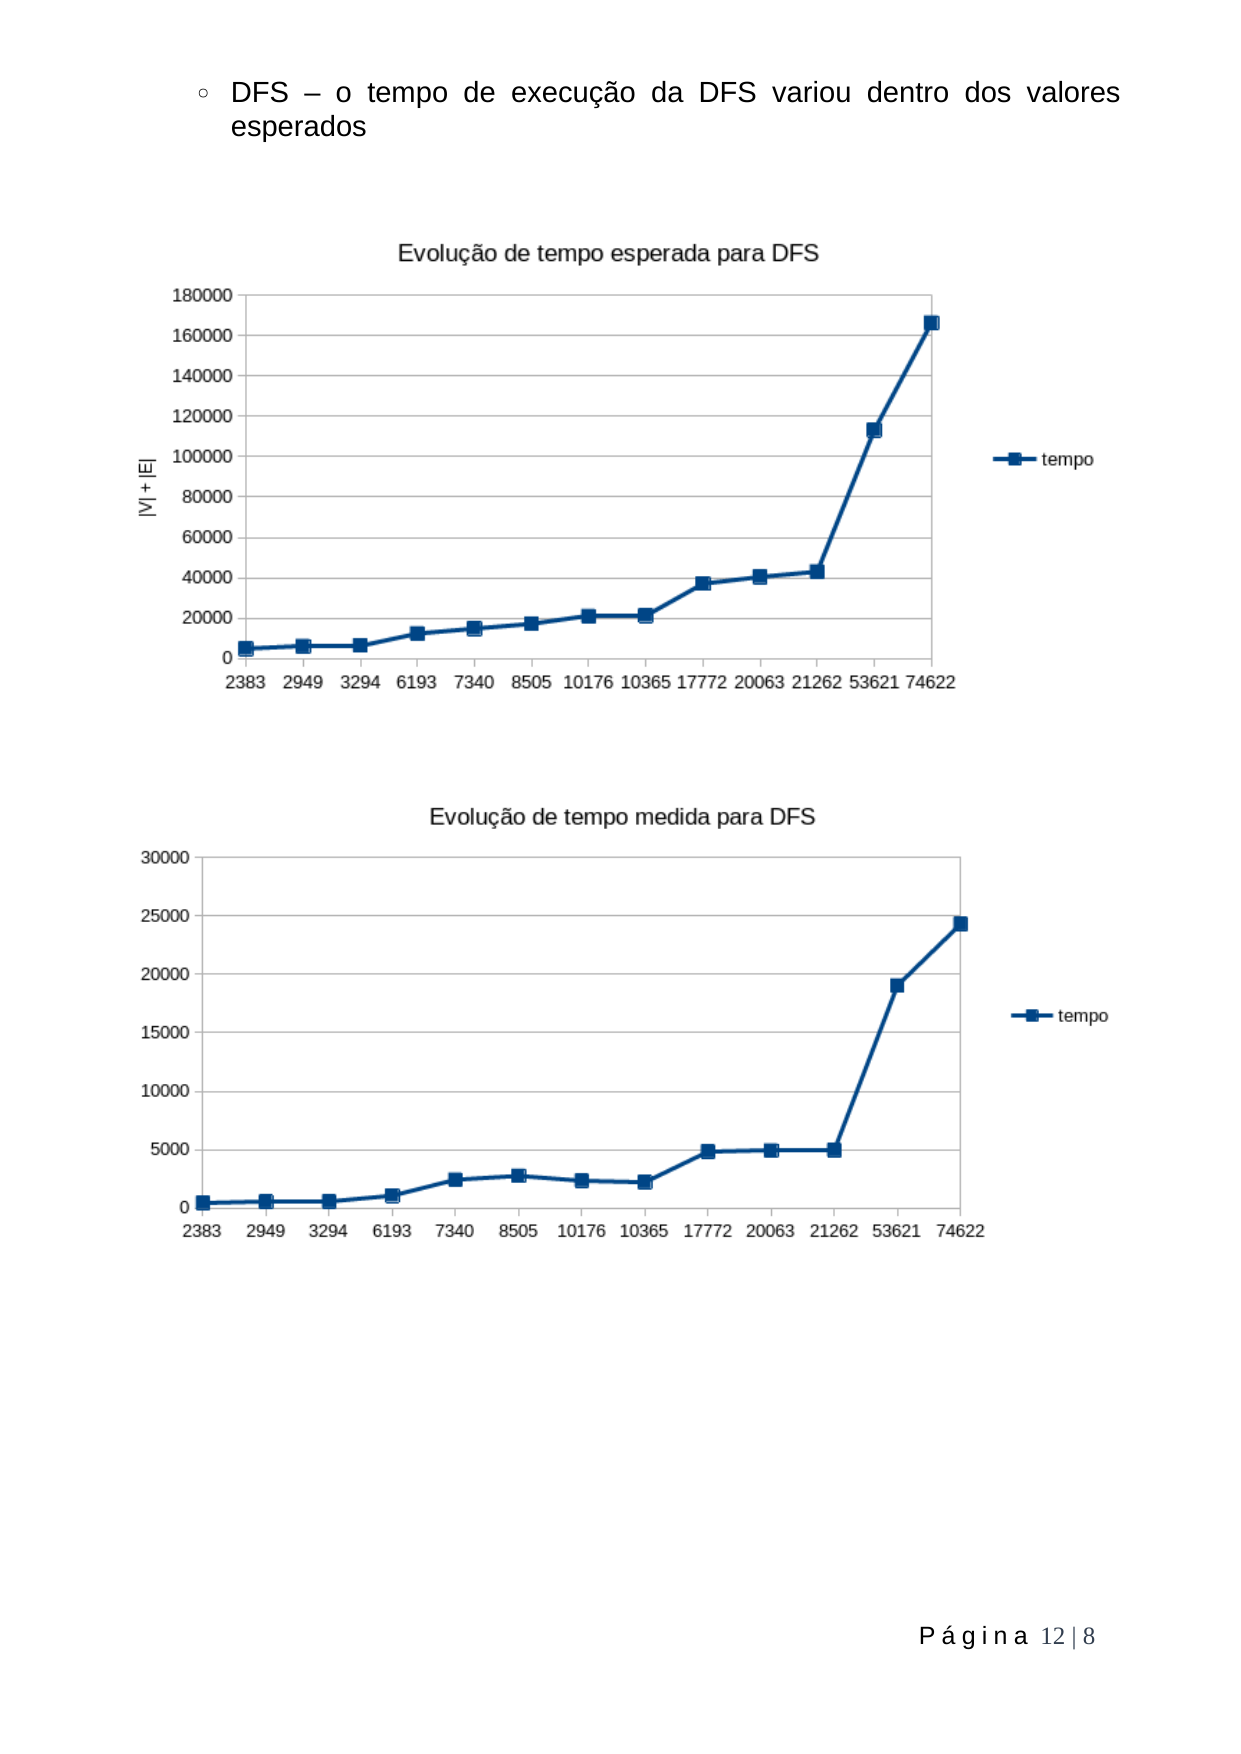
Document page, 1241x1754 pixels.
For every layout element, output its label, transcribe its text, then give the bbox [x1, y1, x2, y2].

picture [106, 214, 1111, 703]
list DFS – o tempo de execução da DFS variou dentro dos valores esperados [193, 75, 1122, 142]
picture [121, 779, 1125, 1251]
